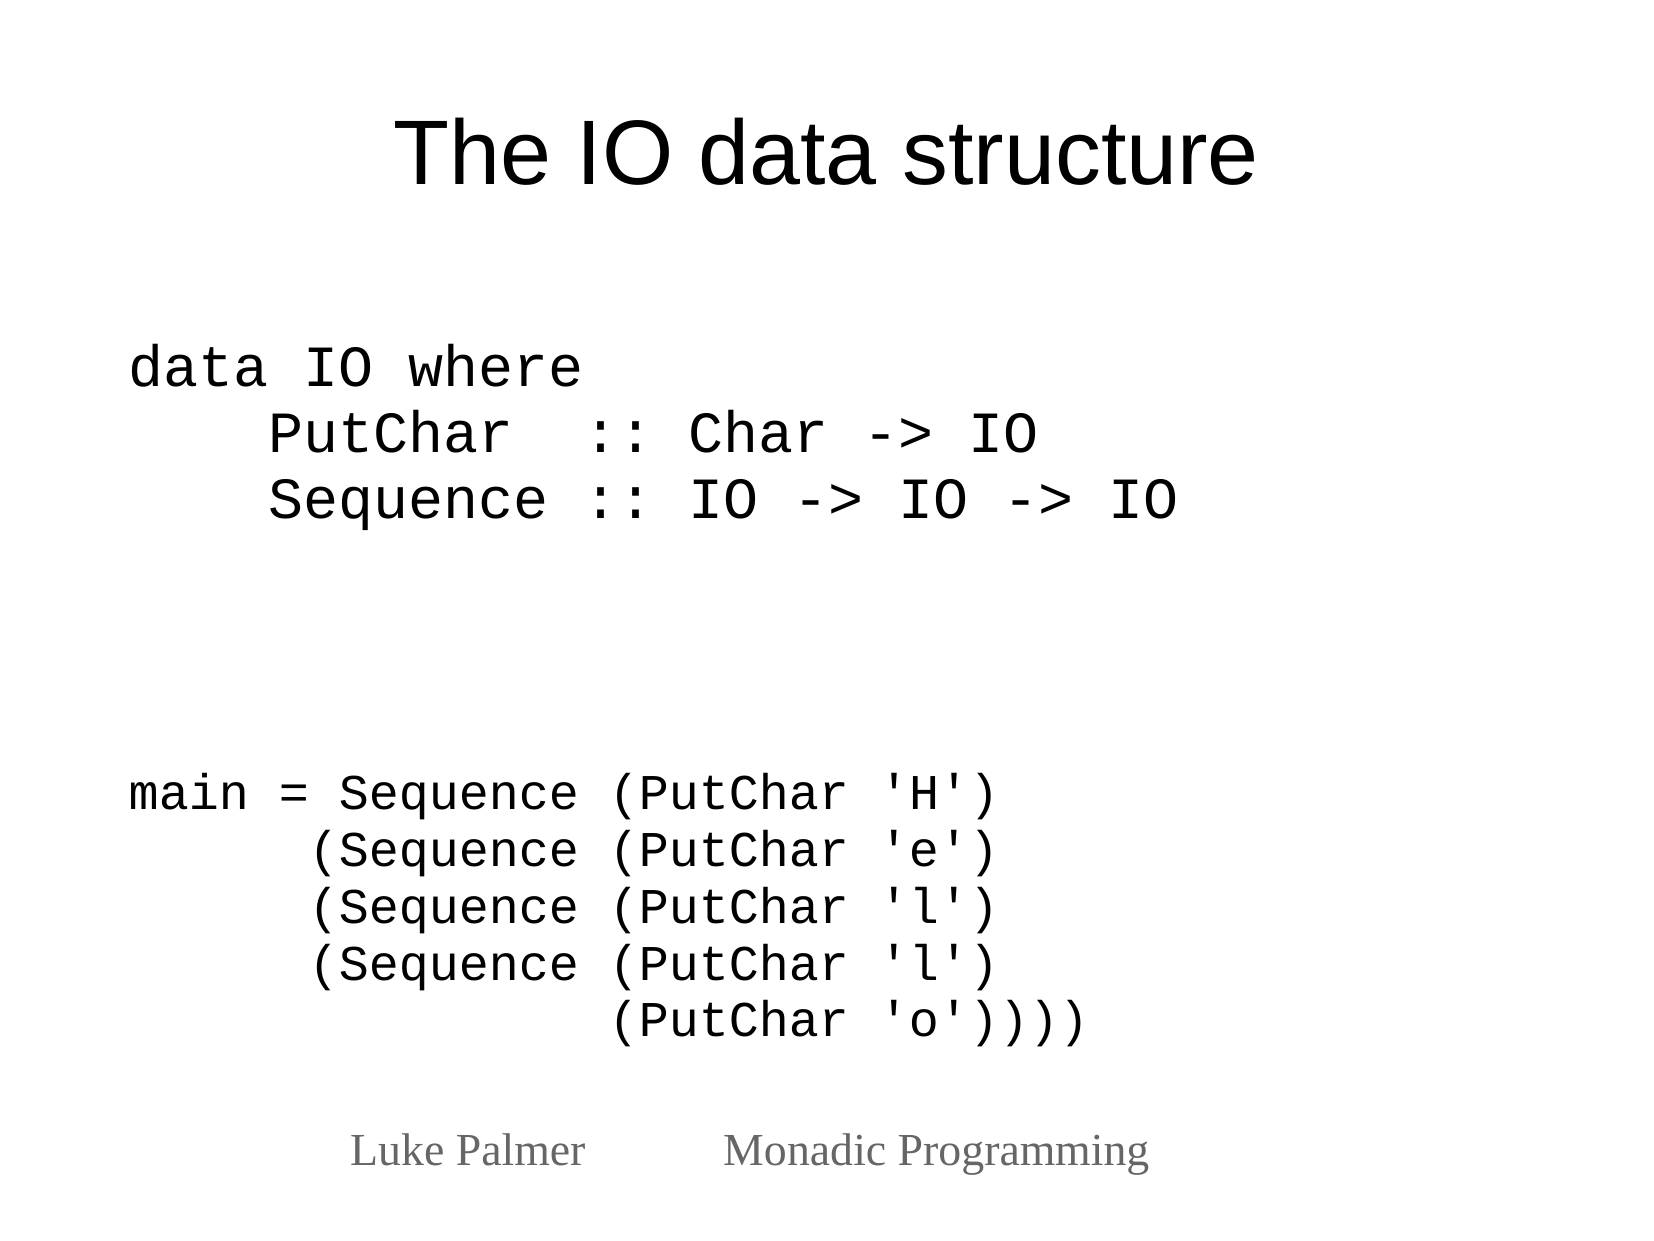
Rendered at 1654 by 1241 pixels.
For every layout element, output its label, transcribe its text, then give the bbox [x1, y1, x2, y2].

text_box data IO where PutChar :: Char -> IO Sequence :: IO -> IO -> IO [112, 328, 1576, 545]
text_box main = Sequence (PutChar 'H') (Sequence (PutChar 'e') (Sequence (PutChar 'l') (Sequence (PutChar 'l') (PutChar 'o')))) [112, 759, 1576, 1061]
title The IO data structure [82, 49, 1571, 257]
